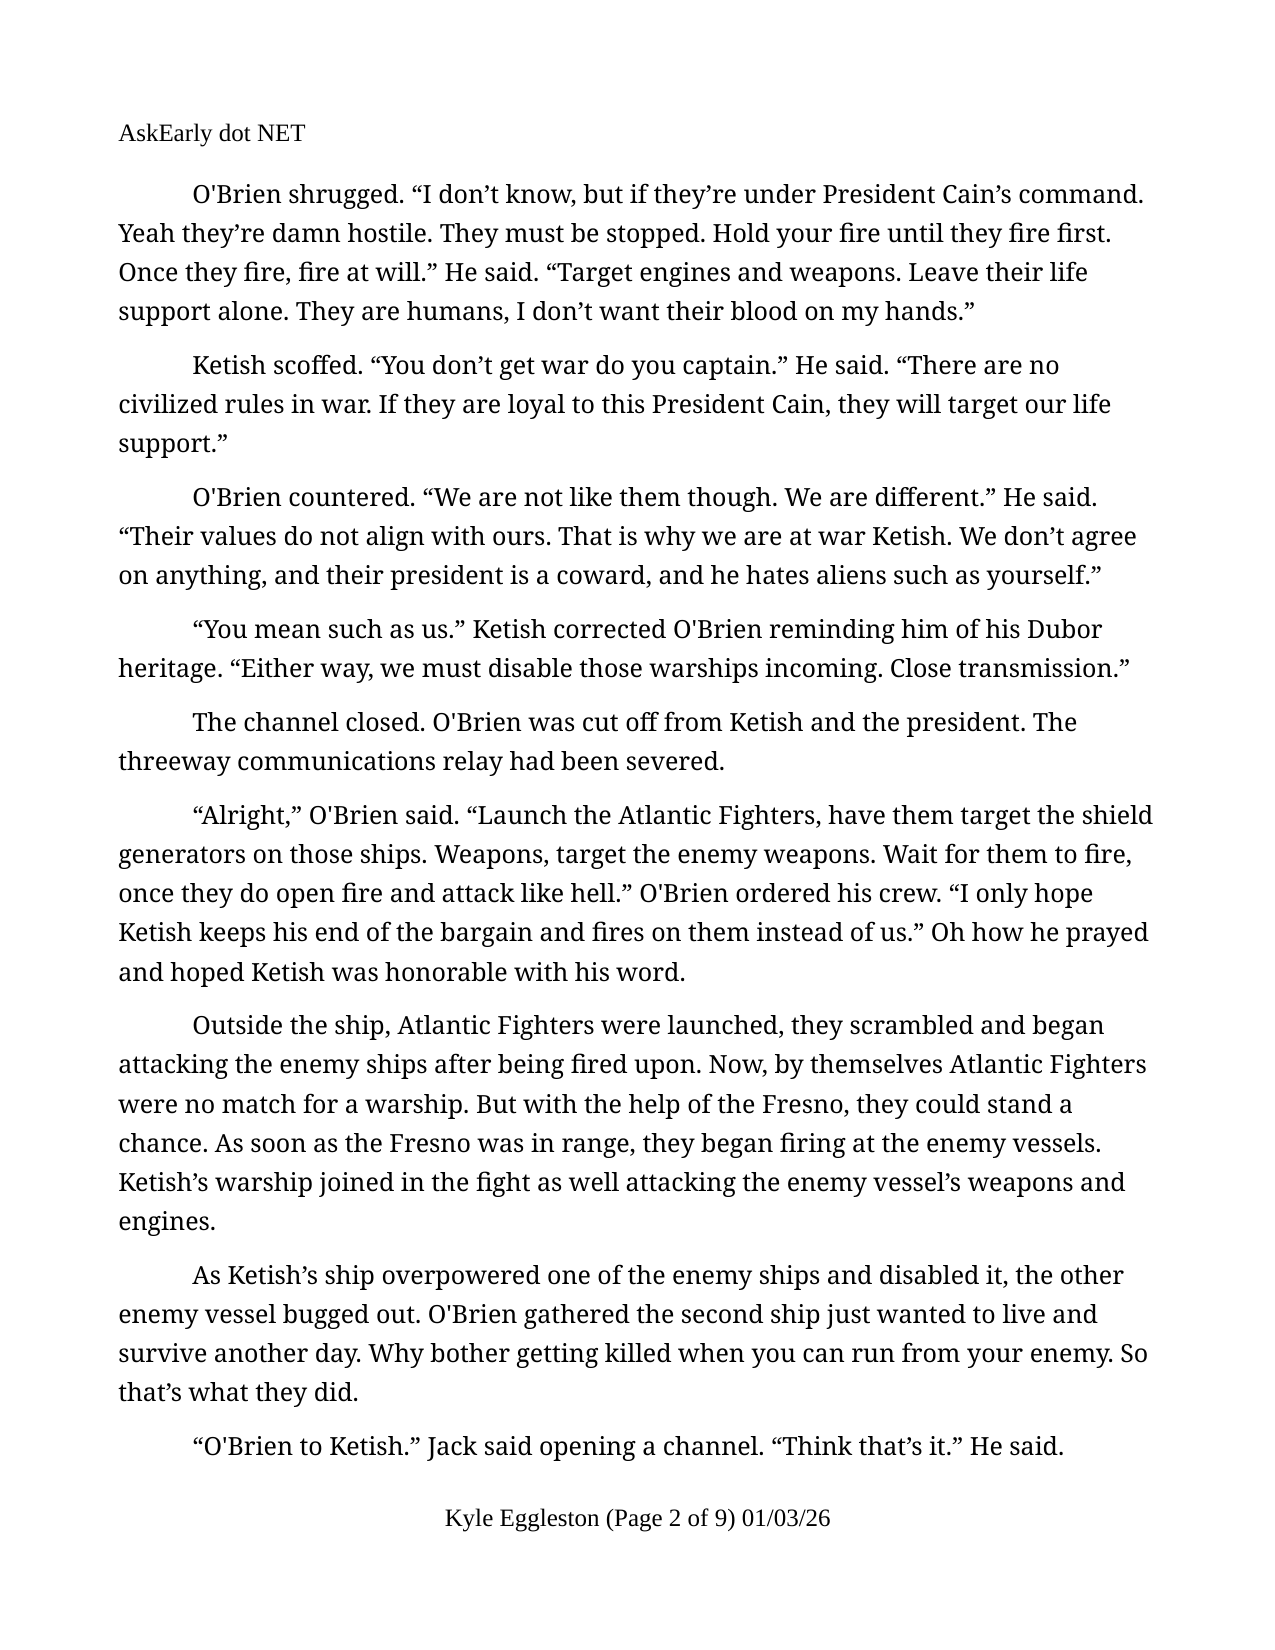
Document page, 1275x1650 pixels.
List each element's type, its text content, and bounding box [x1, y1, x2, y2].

text The channel closed. O'Brien was cut off from Ketish and the president. The threeway communications relay had been severed. [118, 705, 1157, 778]
text As Ketish’s ship overpowered one of the enemy ships and disabled it, the other enemy vessel bugged out. O'Brien gathered the second ship just wanted to live and survive another day. Why bother getting killed when you can run from your enemy. So that’s what they did. [118, 1258, 1157, 1409]
text Ketish scoffed. “You don’t get war do you captain.” He said. “There are no civilized rules in war. If they are loyal to this President Cain, they will target our life support.” [118, 348, 1157, 460]
text “You mean such as us.” Ketish corrected O'Brien reminding him of his Dubor heritage. “Either way, we must disable those warships incoming. Close transmission.” [118, 612, 1157, 685]
text Outside the ship, Atlantic Fighters were launched, they scrambled and began attacking the enemy ships after being fired upon. Now, by themselves Atlantic Fighters were no match for a warship. But with the help of the Fresno, they could stand a chance. As soon as the Fresno was in range, they began firing at the enemy vessels. Ketish’s warship joined in the fight as well attacking the enemy vessel’s weapons and engines. [118, 1008, 1157, 1238]
text O'Brien shrugged. “I don’t know, but if they’re under President Cain’s command. Yeah they’re damn hostile. They must be stopped. Hold your fire until they fire first. Once they fire, fire at will.” He said. “Target engines and weapons. Leave their life support alone. They are humans, I don’t want their blood on my hands.” [118, 176, 1157, 328]
text “O'Brien to Ketish.” Jack said opening a channel. “Think that’s it.” He said. [118, 1429, 1157, 1463]
text “Alright,” O'Brien said. “Launch the Atlantic Fighters, have them target the shield generators on those ships. Weapons, target the enemy weapons. Wait for them to fire, once they do open fire and attack like hell.” O'Brien ordered his crew. “I only hope Ketish keeps his end of the bargain and fires on them instead of us.” Oh how he prayed and hoped Ketish was honorable with his word. [118, 798, 1157, 988]
text O'Brien countered. “We are not like them though. We are different.” He said. “Their values do not align with ours. That is why we are at war Ketish. We don’t agree on anything, and their president is a coward, and he hates aliens such as yourself.” [118, 480, 1157, 592]
